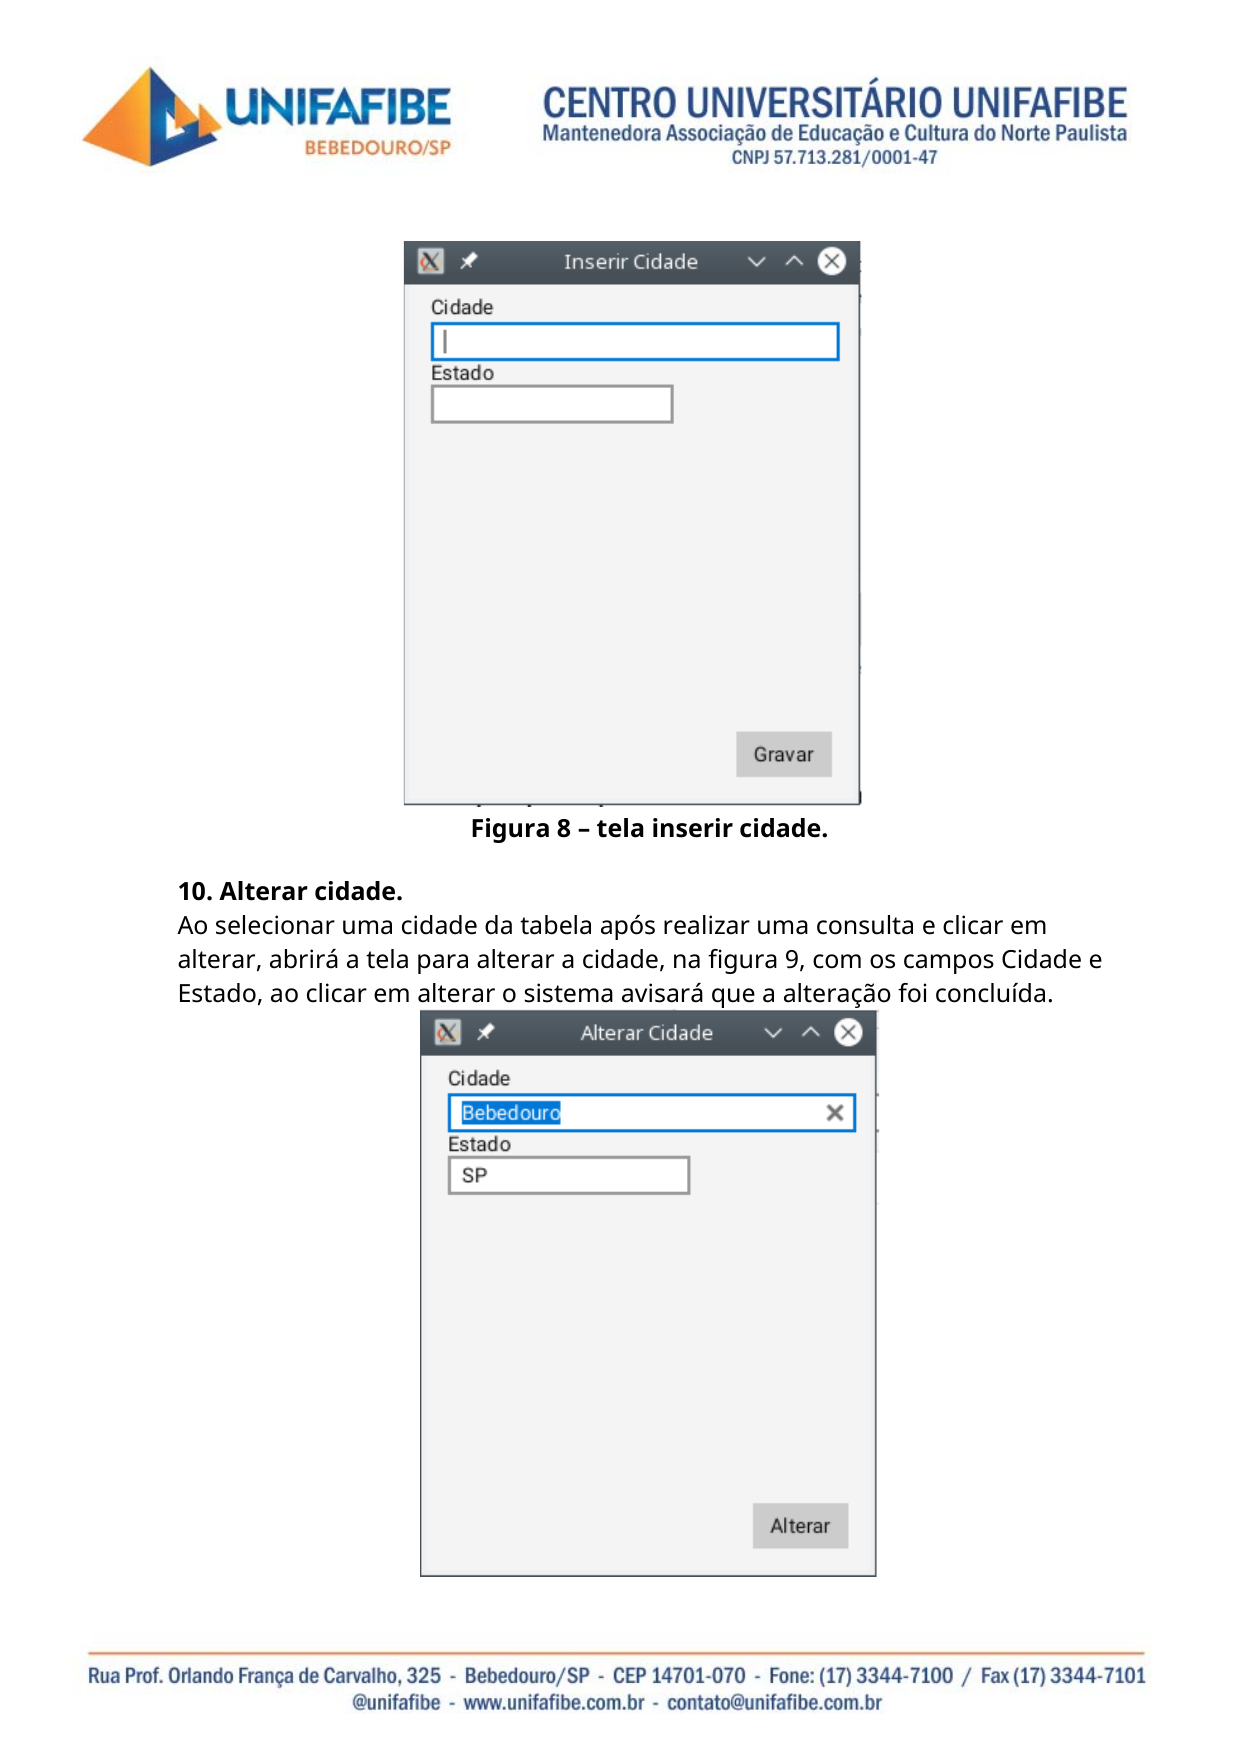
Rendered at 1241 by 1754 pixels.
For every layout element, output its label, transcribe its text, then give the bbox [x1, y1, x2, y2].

picture [87, 55, 1148, 187]
picture [403, 241, 862, 807]
text Ao selecionar uma cidade da tabela após realizar uma consulta e clicar em alterar, abrirá a tela para alterar a cidade, na figura 9, com os campos Cidade e Estado, ao clicar em alterar o sistema avisará que a alteração foi concluída. [177, 907, 1122, 1009]
picture [74, 1612, 1164, 1740]
picture [420, 1009, 880, 1577]
text 10. Alterar cidade. [177, 873, 1122, 907]
text Figura 8 – tela inserir cidade. [177, 811, 1122, 844]
